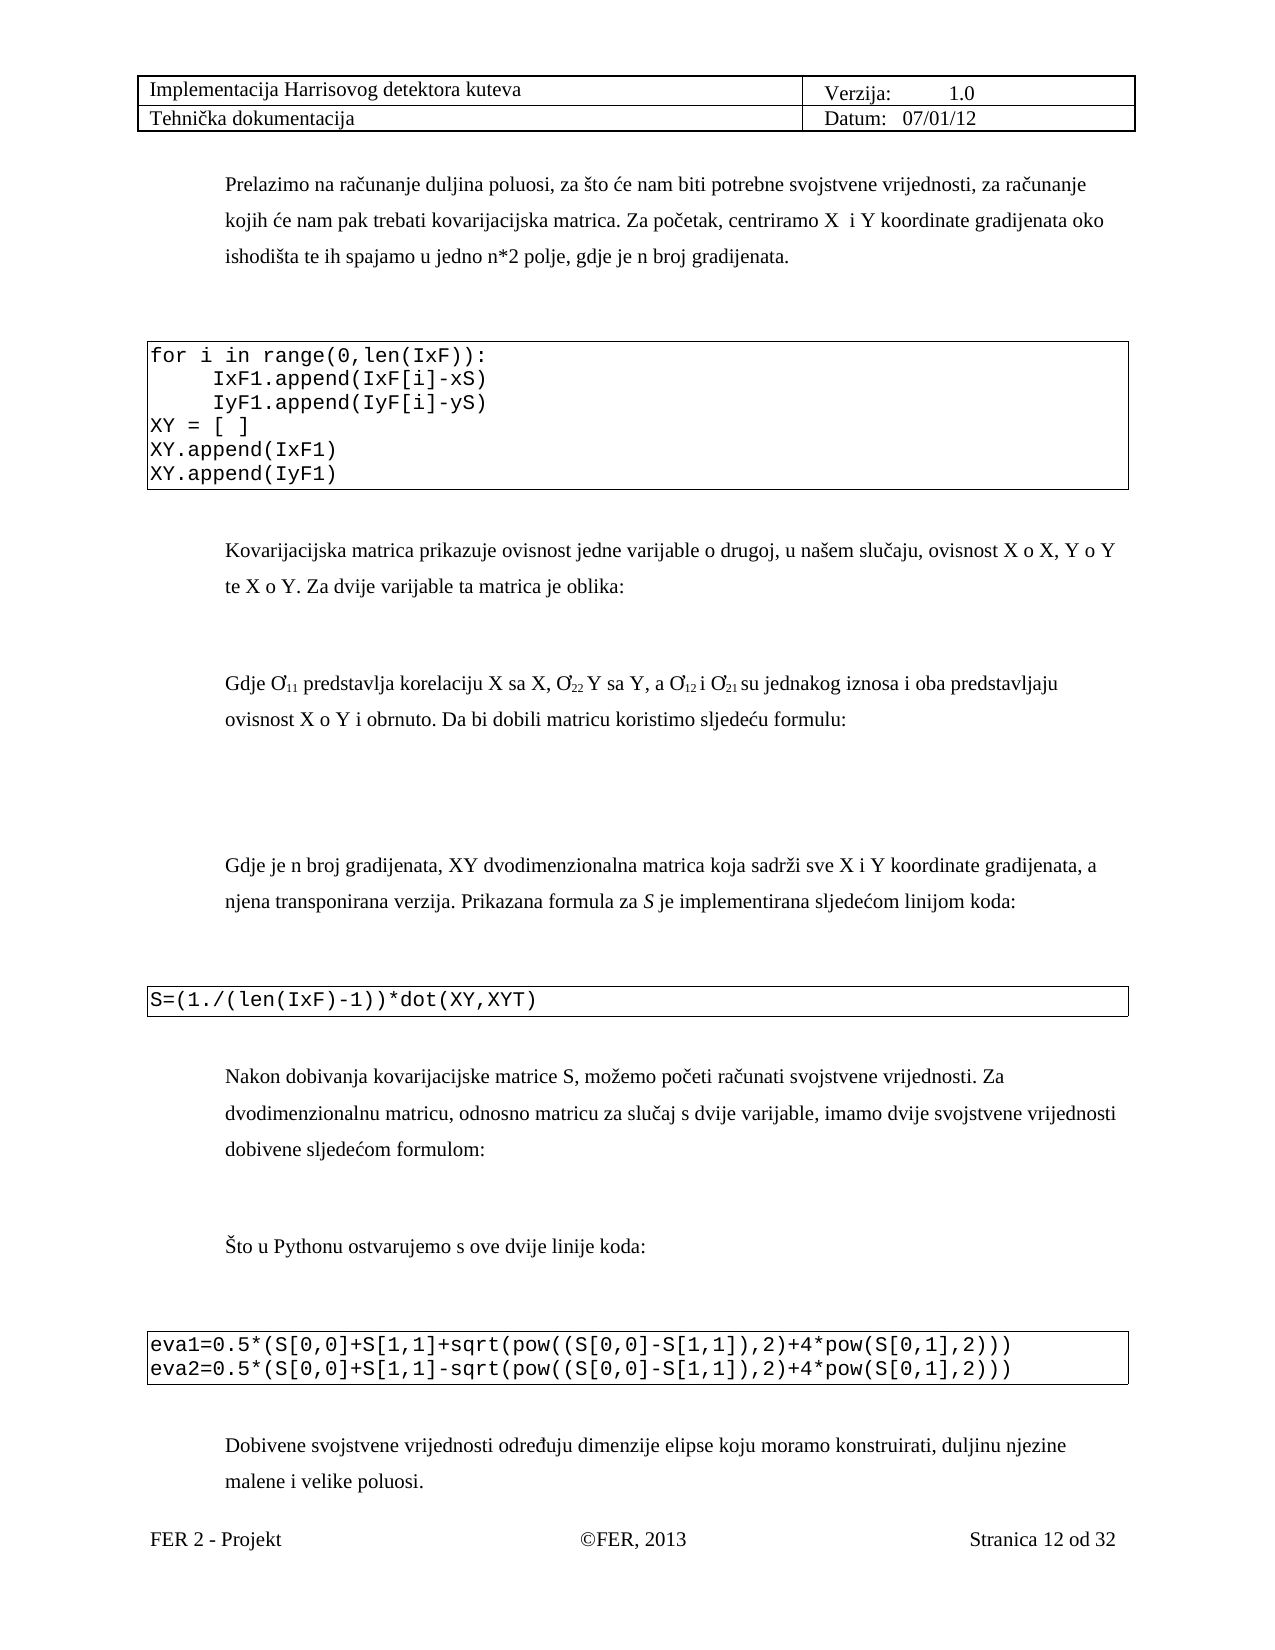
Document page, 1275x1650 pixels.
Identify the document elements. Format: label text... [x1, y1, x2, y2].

text S=(1./(len(IxF)-1))*dot(XY,XYT) [148, 987, 1128, 1016]
text IyF1.append(IyF[i]-yS) [150, 392, 1125, 416]
text Nakon dobivanja kovarijacijske matrice S, možemo početi računati svojstvene vrijednosti. Za dvodimenzionalnu matricu, odnosno matricu za slučaj s dvije varijable, imamo dvije svojstvene vrijednosti dobivene sljedećom formulom: [225, 1064, 1125, 1161]
text Gdje je n broj gradijenata, XY dvodimenzionalna matrica koja sadrži sve X i Y koordinate gradijenata, a njena transponirana verzija. Prikazana formula za S je implementirana sljedećom linijom koda: [225, 853, 1125, 913]
text Gdje Ơ11 predstavlja korelaciju X sa X, Ơ22 Y sa Y, a Ơ12 i Ơ21 su jednakog iznosa i oba predstavljaju ovisnost X o Y i obrnuto. Da bi dobili matricu koristimo sljedeću formulu: [225, 671, 1125, 731]
text eva2=0.5*(S[0,0]+S[1,1]-sqrt(pow((S[0,0]-S[1,1]),2)+4*pow(S[0,1],2))) [148, 1354, 1128, 1384]
text Dobivene svojstvene vrijednosti određuju dimenzije elipse koju moramo konstruirati, duljinu njezine malene i velike poluosi. [225, 1433, 1125, 1493]
text XY.append(IyF1) [148, 460, 1128, 489]
text Što u Pythonu ostvarujemo s ove dvije linije koda: [225, 1234, 1125, 1258]
text XY = [ ] [150, 416, 1125, 439]
text IxF1.append(IxF[i]-xS) [150, 368, 1125, 392]
text for i in range(0,len(IxF)): [148, 342, 1128, 368]
text Prelazimo na računanje duljina poluosi, za što će nam biti potrebne svojstvene vrijednosti, za računanje kojih će nam pak trebati kovarijacijska matrica. Za početak, centriramo X i Y koordinate gradijenata oko ishodišta te ih spajamo u jedno n*2 polje, gdje je n broj gradijenata. [225, 172, 1125, 268]
text Kovarijacijska matrica prikazuje ovisnost jedne varijable o drugoj, u našem slučaju, ovisnost X o X, Y o Y te X o Y. Za dvije varijable ta matrica je oblika: [225, 538, 1125, 598]
text eva1=0.5*(S[0,0]+S[1,1]+sqrt(pow((S[0,0]-S[1,1]),2)+4*pow(S[0,1],2))) [148, 1332, 1128, 1354]
text XY.append(IxF1) [150, 439, 1125, 460]
